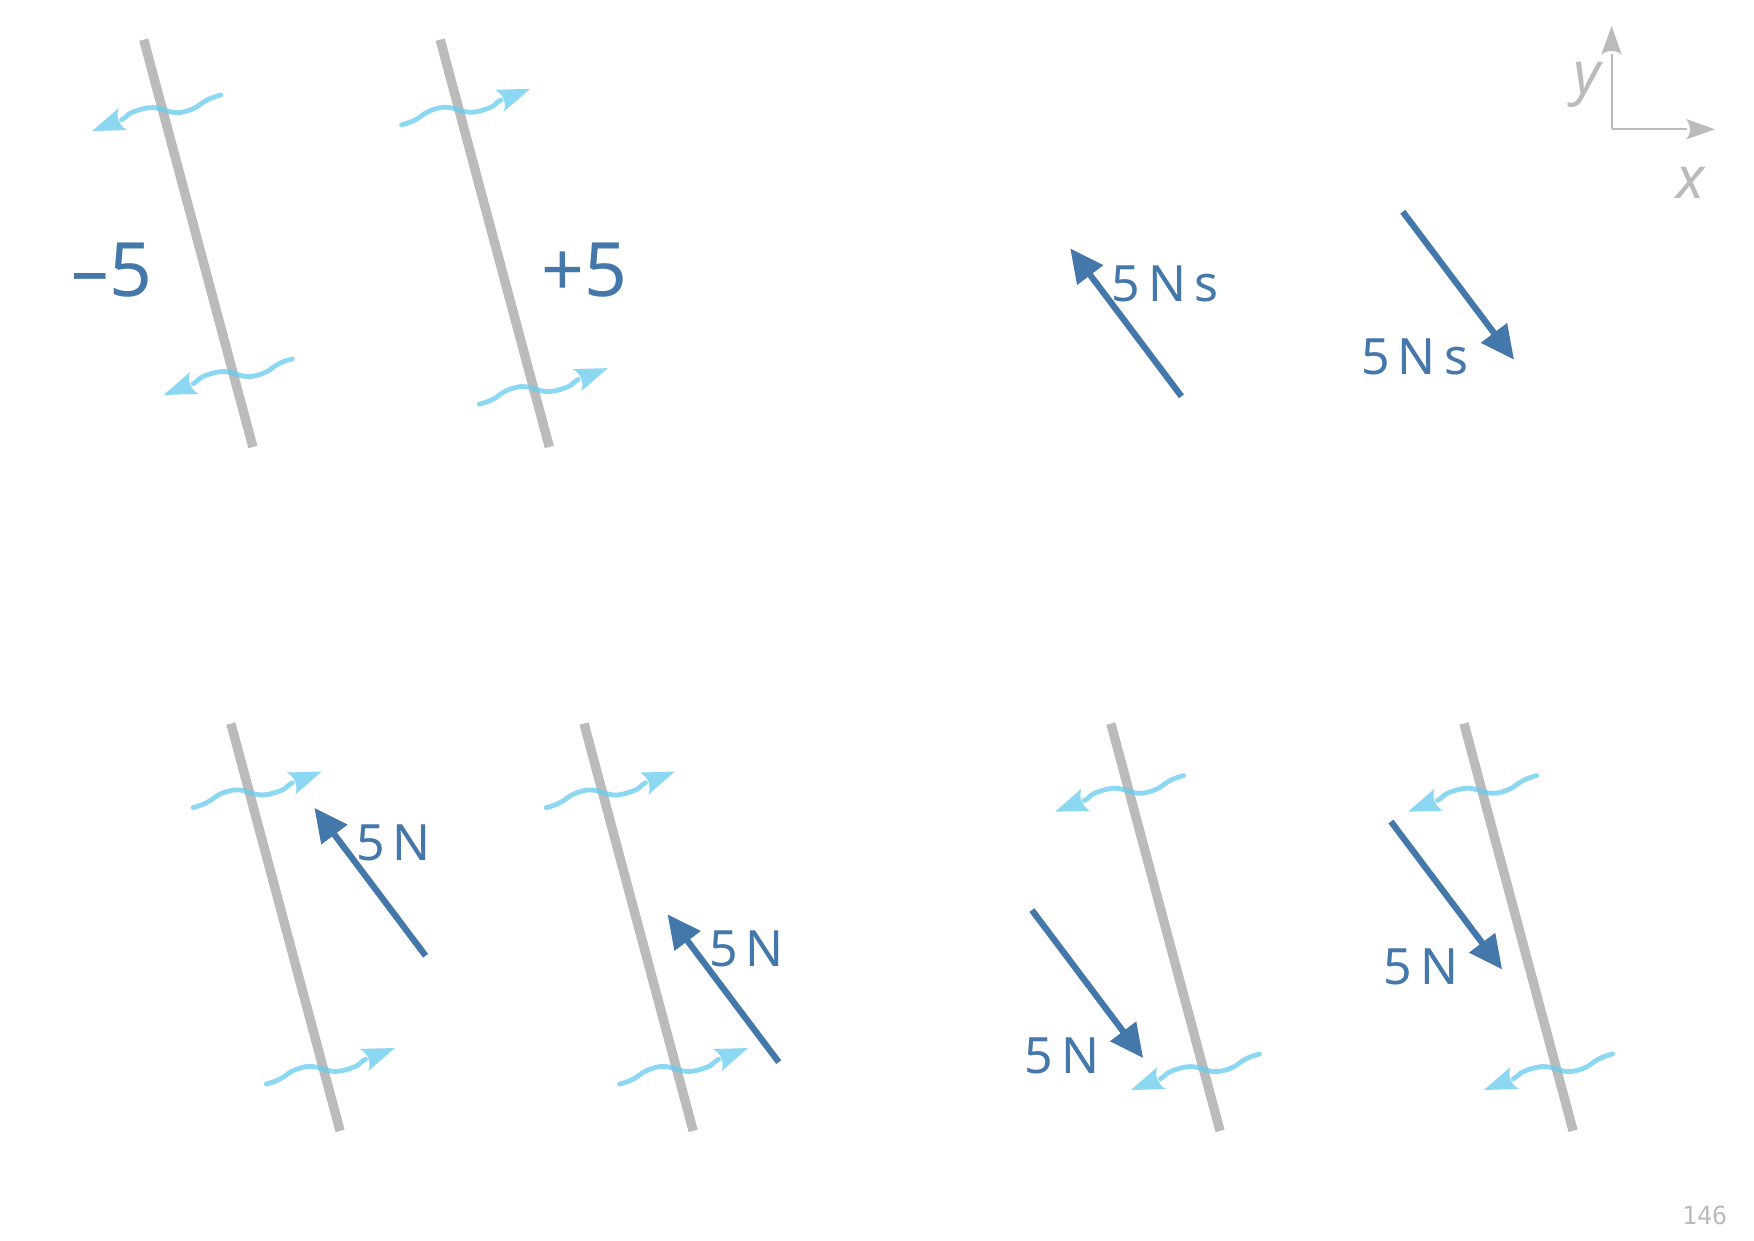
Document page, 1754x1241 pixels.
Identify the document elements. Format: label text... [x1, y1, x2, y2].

text_box 5 N [694, 899, 797, 969]
text_box 5 N s [1097, 233, 1228, 304]
text_box –5 [56, 198, 162, 297]
text_box y [1558, 16, 1618, 96]
text_box 5 N [341, 792, 444, 863]
text_box 5 N [1368, 916, 1472, 987]
text_box +5 [527, 198, 640, 297]
text_box x [1661, 121, 1721, 201]
text_box 5 N s [1353, 306, 1484, 377]
text_box 5 N [1009, 1005, 1113, 1076]
